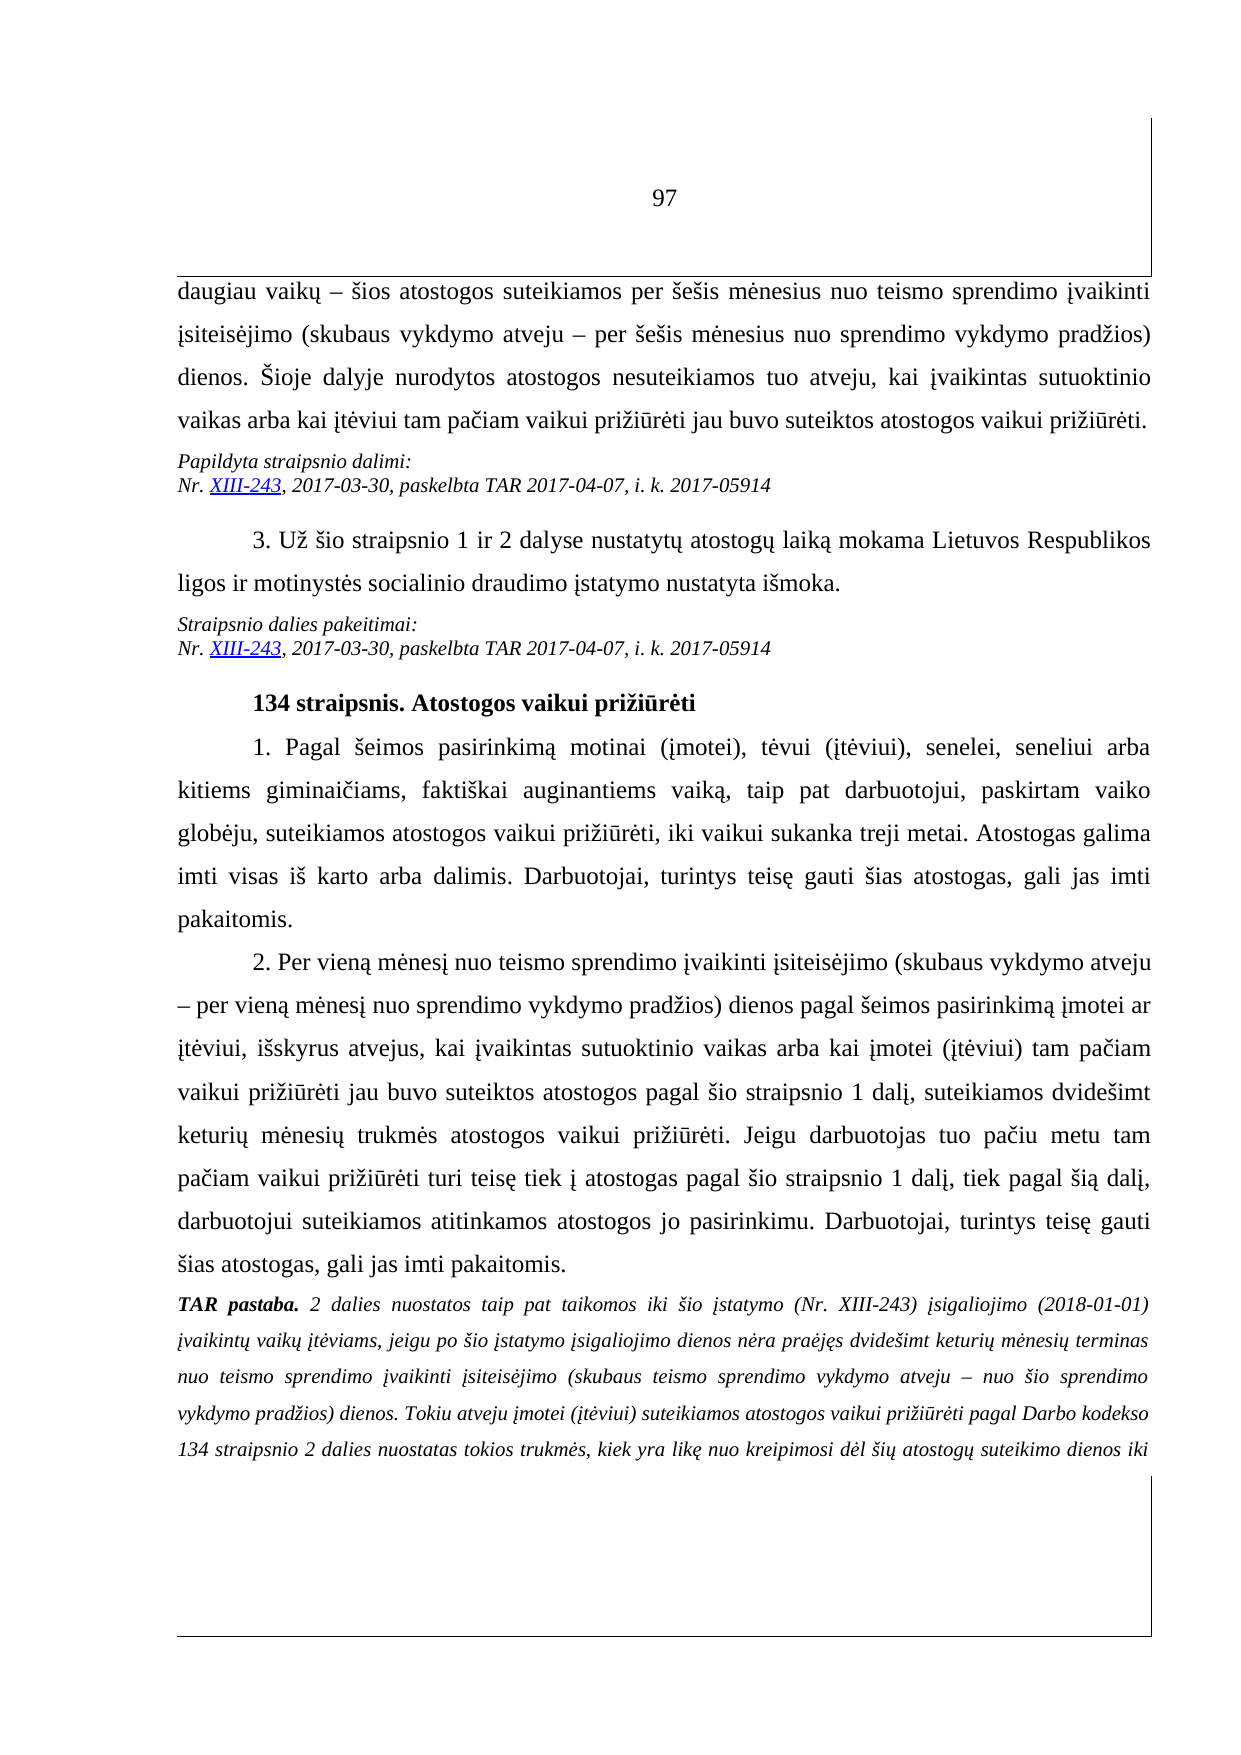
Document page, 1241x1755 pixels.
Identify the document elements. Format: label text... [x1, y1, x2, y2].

text Straipsnio dalies pakeitimai: [177, 612, 1152, 636]
text 3. Už šio straipsnio 1 ir 2 dalyse nustatytų atostogų laiką mokama Lietuvos Respublikos ligos ir motinystės socialinio draudimo įstatymo nustatyta išmoka. [177, 525, 1152, 597]
text daugiau vaikų – šios atostogos suteikiamos per šešis mėnesius nuo teismo sprendimo įvaikinti įsiteisėjimo (skubaus vykdymo atveju – per šešis mėnesius nuo sprendimo vykdymo pradžios) dienos. Šioje dalyje nurodytos atostogos nesuteikiamos tuo atveju, kai įvaikintas sutuoktinio vaikas arba kai įtėviui tam pačiam vaikui prižiūrėti jau buvo suteiktos atostogos vaikui prižiūrėti. [177, 276, 1152, 434]
text 2. Per vieną mėnesį nuo teismo sprendimo įvaikinti įsiteisėjimo (skubaus vykdymo atveju – per vieną mėnesį nuo sprendimo vykdymo pradžios) dienos pagal šeimos pasirinkimą įmotei ar įtėviui, išskyrus atvejus, kai įvaikintas sutuoktinio vaikas arba kai įmotei (įtėviui) tam pačiam vaikui prižiūrėti jau buvo suteiktos atostogos pagal šio straipsnio 1 dalį, suteikiamos dvidešimt keturių mėnesių trukmės atostogos vaikui prižiūrėti. Jeigu darbuotojas tuo pačiu metu tam pačiam vaikui prižiūrėti turi teisę tiek į atostogas pagal šio straipsnio 1 dalį, tiek pagal šią dalį, darbuotojui suteikiamos atitinkamos atostogos jo pasirinkimu. Darbuotojai, turintys teisę gauti šias atostogas, gali jas imti pakaitomis. [177, 947, 1152, 1278]
text 1. Pagal šeimos pasirinkimą motinai (įmotei), tėvui (įtėviui), senelei, seneliui arba kitiems giminaičiams, faktiškai auginantiems vaiką, taip pat darbuotojui, paskirtam vaiko globėju, suteikiamos atostogos vaikui prižiūrėti, iki vaikui sukanka treji metai. Atostogas galima imti visas iš karto arba dalimis. Darbuotojai, turintys teisę gauti šias atostogas, gali jas imti pakaitomis. [177, 732, 1152, 933]
text 134 straipsnis. Atostogos vaikui prižiūrėti [177, 688, 1152, 717]
text TAR pastaba. 2 dalies nuostatos taip pat taikomos iki šio įstatymo (Nr. XIII-243) įsigaliojimo (2018-01-01) įvaikintų vaikų įtėviams, jeigu po šio įstatymo įsigaliojimo dienos nėra praėjęs dvidešimt keturių mėnesių terminas nuo teismo sprendimo įvaikinti įsiteisėjimo (skubaus teismo sprendimo vykdymo atveju – nuo šio sprendimo vykdymo pradžios) dienos. Tokiu atveju įmotei (įtėviui) suteikiamos atostogos vaikui prižiūrėti pagal Darbo kodekso 134 straipsnio 2 dalies nuostatas tokios trukmės, kiek yra likę nuo kreipimosi dėl šių atostogų suteikimo dienos iki [177, 1292, 1152, 1461]
text Papildyta straipsnio dalimi: [177, 448, 1152, 473]
text Nr. XIII-243, 2017-03-30, paskelbta TAR 2017-04-07, i. k. 2017-05914 [177, 473, 1152, 497]
text Nr. XIII-243, 2017-03-30, paskelbta TAR 2017-04-07, i. k. 2017-05914 [177, 636, 1152, 660]
